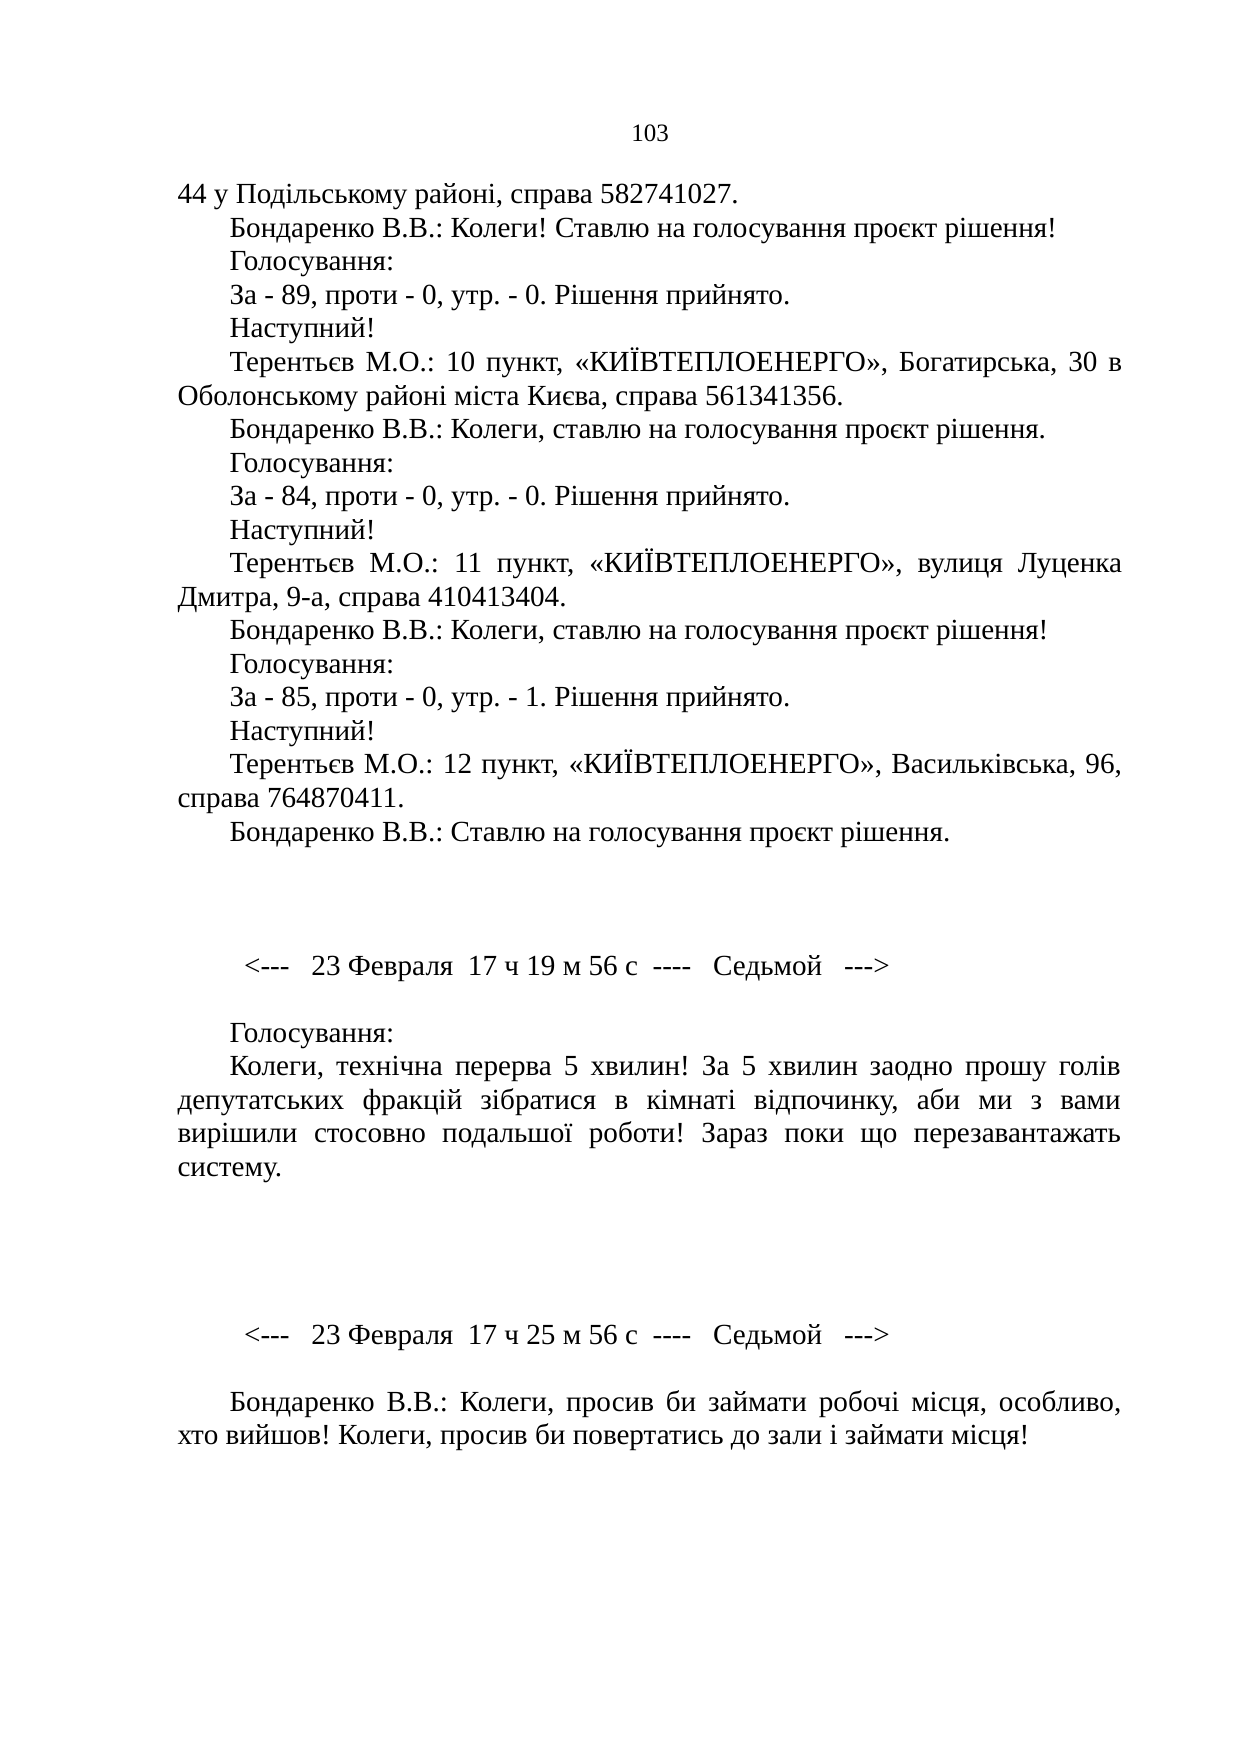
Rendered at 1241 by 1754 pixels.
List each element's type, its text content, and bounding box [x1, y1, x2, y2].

text Терентьєв М.О.: 11 пункт, «КИЇВТЕПЛОЕНЕРГО», вулиця Луценка Дмитра, 9-а, справа 410413404. [177, 545, 1122, 612]
text Бондаренко В.В.: Колеги, просив би займати робочі місця, особливо, хто вийшов! Колеги, просив би повертатись до зали і займати місця! [177, 1384, 1122, 1451]
text Голосування: [177, 243, 1122, 277]
text Бондаренко В.В.: Ставлю на голосування проєкт рішення. [177, 814, 1122, 847]
text Терентьєв М.О.: 10 пункт, «КИЇВТЕПЛОЕНЕРГО», Богатирська, 30 в Оболонському районі міста Києва, справа 561341356. [177, 344, 1122, 411]
text Бондаренко В.В.: Колеги! Ставлю на голосування проєкт рішення! [177, 210, 1122, 243]
text За - 89, проти - 0, утр. - 0. Рішення прийнято. [177, 277, 1122, 311]
text Голосування: [177, 445, 1122, 478]
text Наступний! [177, 311, 1122, 344]
text Голосування: [177, 646, 1122, 679]
text Бондаренко В.В.: Колеги, ставлю на голосування проєкт рішення. [177, 411, 1122, 445]
text Бондаренко В.В.: Колеги, ставлю на голосування проєкт рішення! [177, 612, 1122, 646]
text За - 85, проти - 0, утр. - 1. Рішення прийнято. [177, 679, 1122, 713]
text 44 у Подільському районі, справа 582741027. [177, 176, 1122, 210]
text Колеги, технічна перерва 5 хвилин! За 5 хвилин заодно прошу голів депутатських фракцій зібратися в кімнаті відпочинку, аби ми з вами вирішили стосовно подальшої роботи! Зараз поки що перезавантажать систему. [177, 1048, 1122, 1183]
text Наступний! [177, 512, 1122, 545]
text <--- 23 Февраля 17 ч 25 м 56 с ---- Седьмой ---> [177, 1317, 1122, 1350]
text <--- 23 Февраля 17 ч 19 м 56 с ---- Седьмой ---> [177, 948, 1122, 981]
text Голосування: [177, 1015, 1122, 1048]
text Наступний! [177, 713, 1122, 747]
text Терентьєв М.О.: 12 пункт, «КИЇВТЕПЛОЕНЕРГО», Васильківська, 96, справа 764870411. [177, 747, 1122, 814]
text За - 84, проти - 0, утр. - 0. Рішення прийнято. [177, 478, 1122, 512]
